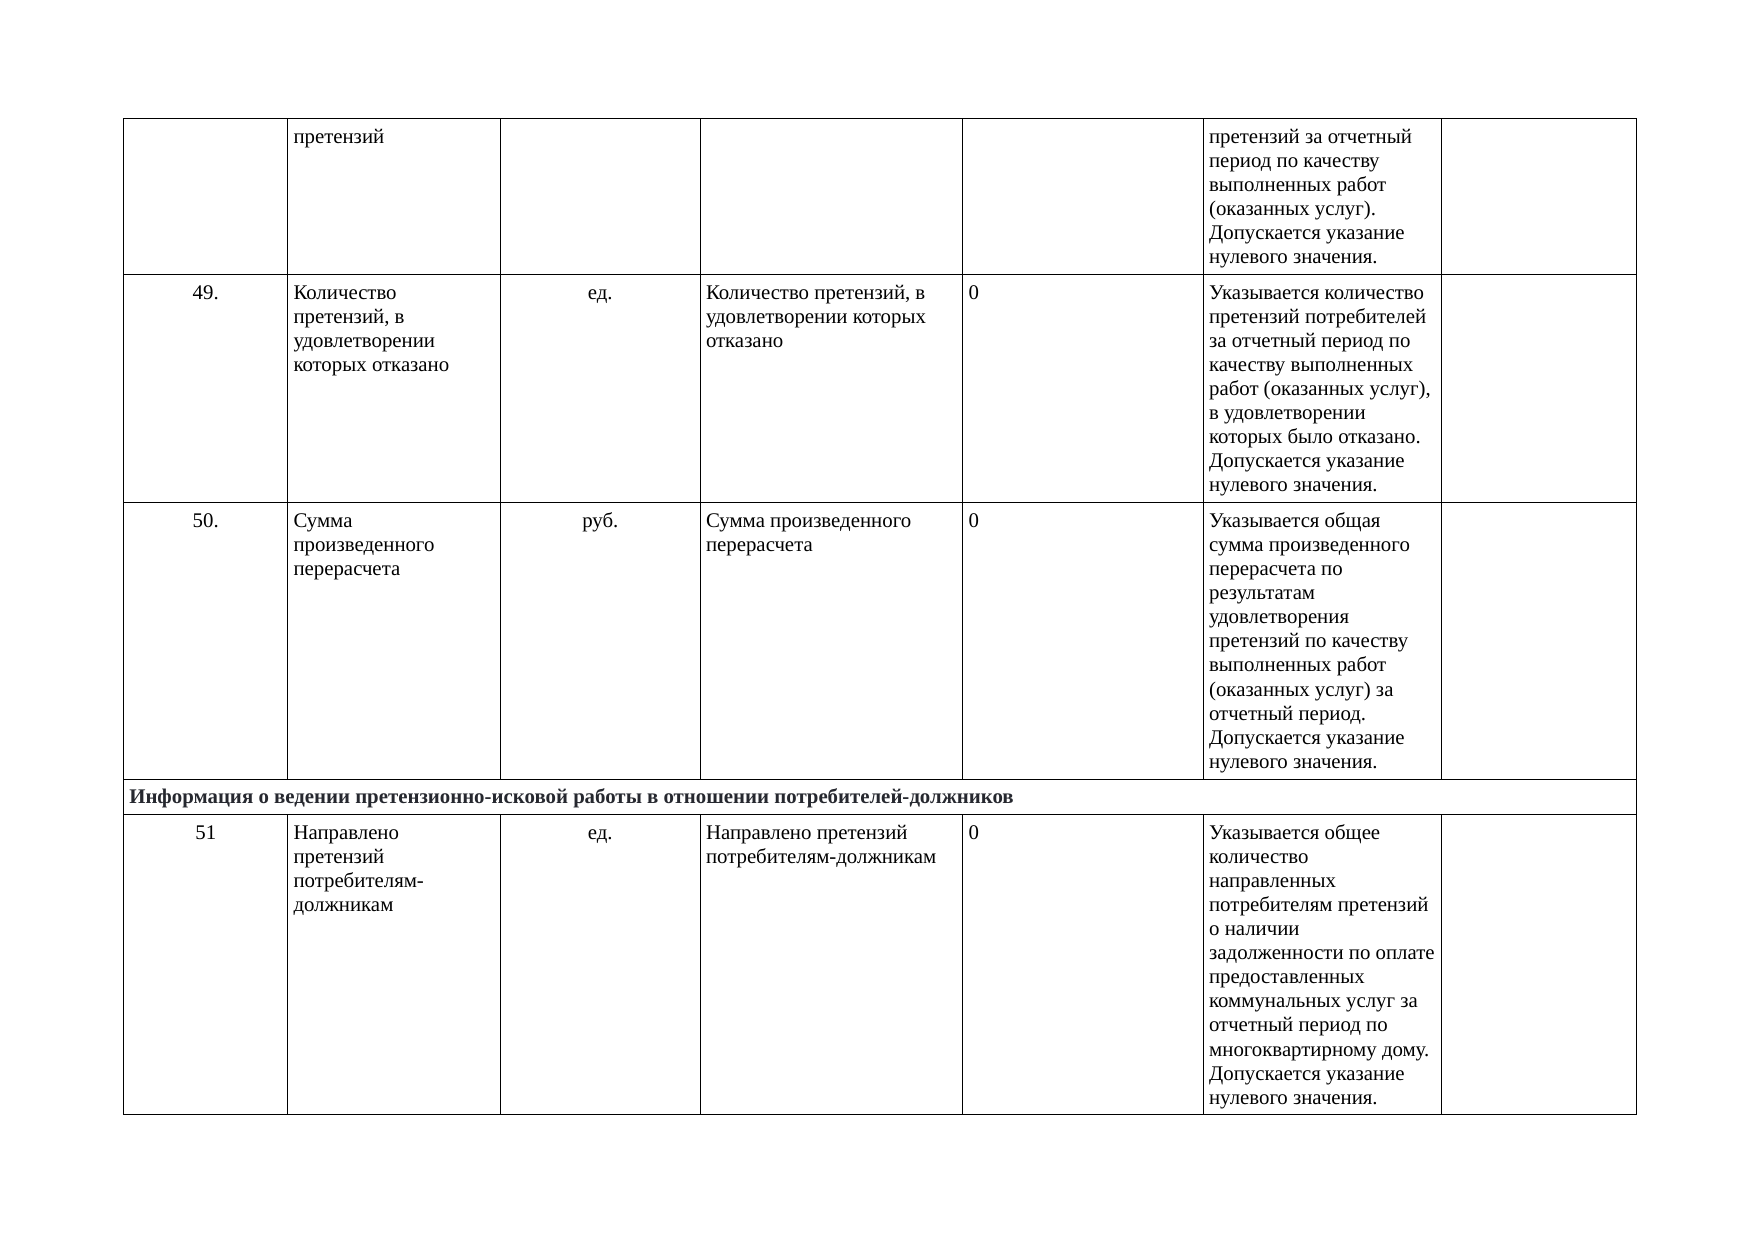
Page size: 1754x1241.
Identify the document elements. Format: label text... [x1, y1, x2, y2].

table_cell 0 [963, 815, 1203, 1114]
table_cell Сумма произведенного перерасчета [288, 503, 500, 778]
table_cell [1442, 275, 1636, 502]
table_cell 0 [963, 503, 1203, 778]
table_cell претензий за отчетный период по качеству выполненных работ (оказанных услуг). Допускается указание нулевого значения. [1204, 119, 1441, 274]
table_cell Сумма произведенного перерасчета [701, 503, 962, 778]
table_cell ед. [501, 815, 700, 1114]
table_cell 49. [124, 275, 287, 502]
table_cell [124, 119, 287, 274]
table_cell Указывается количество претензий потребителей за отчетный период по качеству выполненных работ (оказанных услуг), в удовлетворении которых было отказано. Допускается указание нулевого значения. [1204, 275, 1441, 502]
table_cell [1442, 503, 1636, 778]
table_cell 0 [963, 275, 1203, 502]
table_cell Указывается общее количество направленных потребителям претензий о наличии задолженности по оплате предоставленных коммунальных услуг за отчетный период по многоквартирному дому. Допускается указание нулевого значения. [1204, 815, 1441, 1114]
table_cell Информация о ведении претензионно-исковой работы в отношении потребителей-должников [124, 780, 1636, 814]
table_cell Количество претензий, в удовлетворении которых отказано [288, 275, 500, 502]
table_cell Направлено претензий потребителям-должникам [288, 815, 500, 1114]
table_cell 51 [124, 815, 287, 1114]
table_cell [701, 119, 962, 274]
table_cell Направлено претензий потребителям-должникам [701, 815, 962, 1114]
table_cell ед. [501, 275, 700, 502]
table_cell [1442, 119, 1636, 274]
table_cell [963, 119, 1203, 274]
table_cell Указывается общая сумма произведенного перерасчета по результатам удовлетворения претензий по качеству выполненных работ (оказанных услуг) за отчетный период. Допускается указание нулевого значения. [1204, 503, 1441, 778]
table_cell претензий [288, 119, 500, 274]
table_cell Количество претензий, в удовлетворении которых отказано [701, 275, 962, 502]
table_cell [1442, 815, 1636, 1114]
table_cell руб. [501, 503, 700, 778]
table_cell 50. [124, 503, 287, 778]
table_cell [501, 119, 700, 274]
